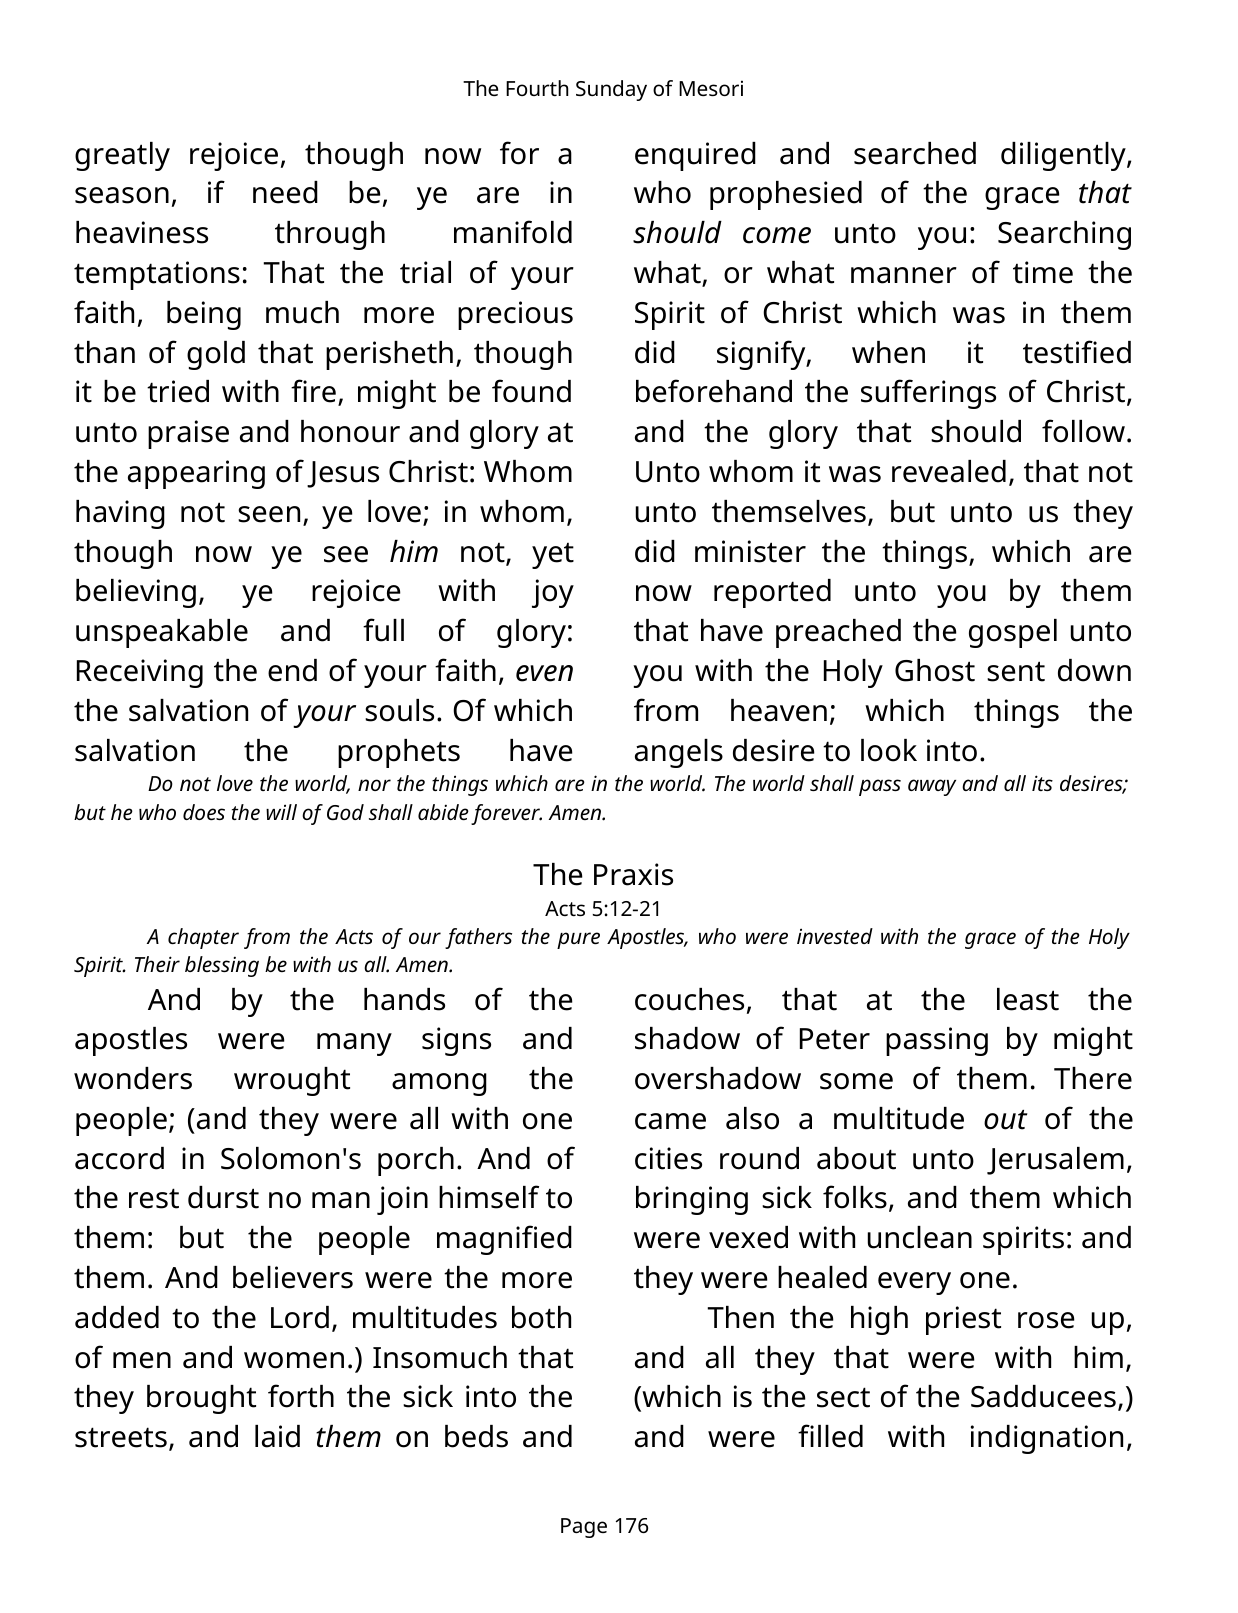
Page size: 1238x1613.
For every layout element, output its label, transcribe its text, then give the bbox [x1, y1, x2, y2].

text enquired and searched diligently, who prophesied of the grace that should come unto you: Searching what, or what manner of time the Spirit of Christ which was in them did signify, when it testified beforehand the sufferings of Christ, and the glory that should follow. Unto whom it was revealed, that not unto themselves, but unto us they did minister the things, which are now reported unto you by them that have preached the gospel unto you with the Holy Ghost sent down from heaven; which things the angels desire to look into. [633, 133, 1134, 769]
text And by the hands of the apostles were many signs and wonders wrought among the people; (and they were all with one accord in Solomon's porch. And of the rest durst no man join himself to them: but the people magnified them. And believers were the more added to the Lord, multitudes both of men and women.) Insomuch that they brought forth the sick into the streets, and laid them on beds and [74, 979, 574, 1456]
text A chapter from the Acts of our fathers the pure Apostles, who were invested with the grace of the Holy Spirit. Their blessing be with us all. Amen. [74, 922, 1134, 979]
text The Fourth Sunday of Mesori [72, 74, 1135, 102]
text Do not love the world, nor the things which are in the world. The world shall pass away and all its desires; but he who does the will of God shall abide forever. Amen. [74, 769, 1134, 826]
text Acts 5:12-21 [74, 894, 1134, 922]
text Then the high priest rose up, and all they that were with him, (which is the sect of the Sadducees,) and were filled with indignation, [633, 1297, 1134, 1456]
text greatly rejoice, though now for a season, if need be, ye are in heaviness through manifold temptations: That the trial of your faith, being much more precious than of gold that perisheth, though it be tried with fire, might be found unto praise and honour and glory at the appearing of Jesus Christ: Whom having not seen, ye love; in whom, though now ye see him not, yet believing, ye rejoice with joy unspeakable and full of glory: Receiving the end of your faith, even the salvation of your souls. Of which salvation the prophets have [74, 133, 574, 769]
text couches, that at the least the shadow of Peter passing by might overshadow some of them. There came also a multitude out of the cities round about unto Jerusalem, bringing sick folks, and them which were vexed with unclean spirits: and they were healed every one. [633, 979, 1134, 1297]
text The Praxis [74, 854, 1134, 894]
